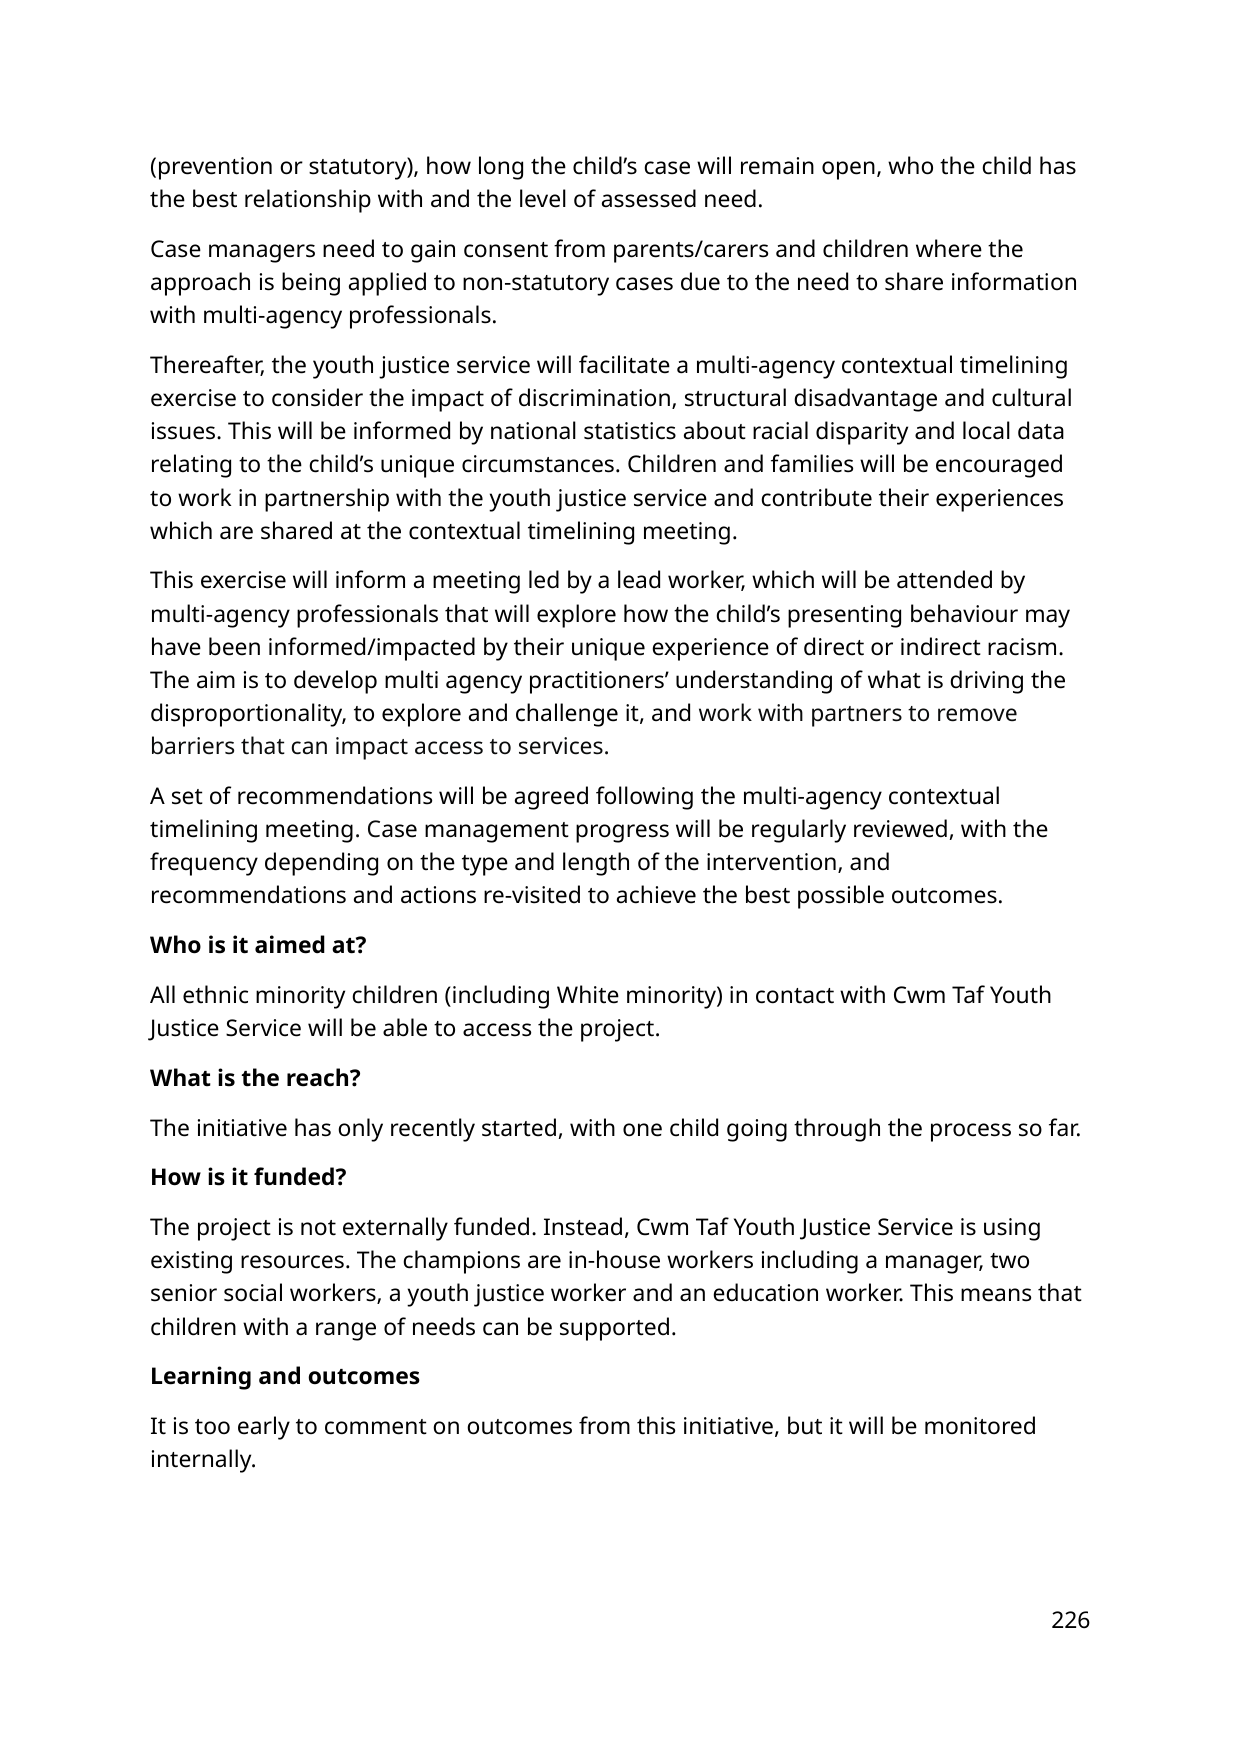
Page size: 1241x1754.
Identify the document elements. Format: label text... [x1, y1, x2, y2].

text A set of recommendations will be agreed following the multi-agency contextual timelining meeting. Case management progress will be regularly reviewed, with the frequency depending on the type and length of the intervention, and recommendations and actions re-visited to achieve the best possible outcomes. [150, 780, 1090, 910]
text This exercise will inform a meeting led by a lead worker, which will be attended by multi-agency professionals that will explore how the child’s presenting behaviour may have been informed/impacted by their unique experience of direct or indirect racism. The aim is to develop multi agency practitioners’ understanding of what is driving the disproportionality, to explore and challenge it, and work with partners to remove barriers that can impact access to services. [150, 564, 1090, 761]
text Thereafter, the youth justice service will facilitate a multi-agency contextual timelining exercise to consider the impact of discrimination, structural disadvantage and cultural issues. This will be informed by national statistics about racial disparity and local data relating to the child’s unique circumstances. Children and families will be encouraged to work in partnership with the youth justice service and contribute their experiences which are shared at the contextual timelining meeting. [150, 349, 1090, 546]
text Who is it aimed at? [150, 929, 1090, 960]
text It is too early to comment on outcomes from this initiative, but it will be monitored internally. [150, 1410, 1090, 1474]
text (prevention or statutory), how long the child’s case will remain open, who the child has the best relationship with and the level of assessed need. [150, 150, 1090, 214]
text Learning and outcomes [150, 1360, 1090, 1391]
text Case managers need to gain consent from parents/carers and children where the approach is being applied to non-statutory cases due to the need to share information with multi-agency professionals. [150, 233, 1090, 330]
text How is it funded? [150, 1161, 1090, 1192]
text What is the reach? [150, 1062, 1090, 1093]
text All ethnic minority children (including White minority) in contact with Cwm Taf Youth Justice Service will be able to access the project. [150, 979, 1090, 1043]
text The project is not externally funded. Instead, Cwm Taf Youth Justice Service is using existing resources. The champions are in-house workers including a manager, two senior social workers, a youth justice worker and an education worker. This means that children with a range of needs can be supported. [150, 1211, 1090, 1342]
text The initiative has only recently started, with one child going through the process so far. [150, 1111, 1090, 1143]
